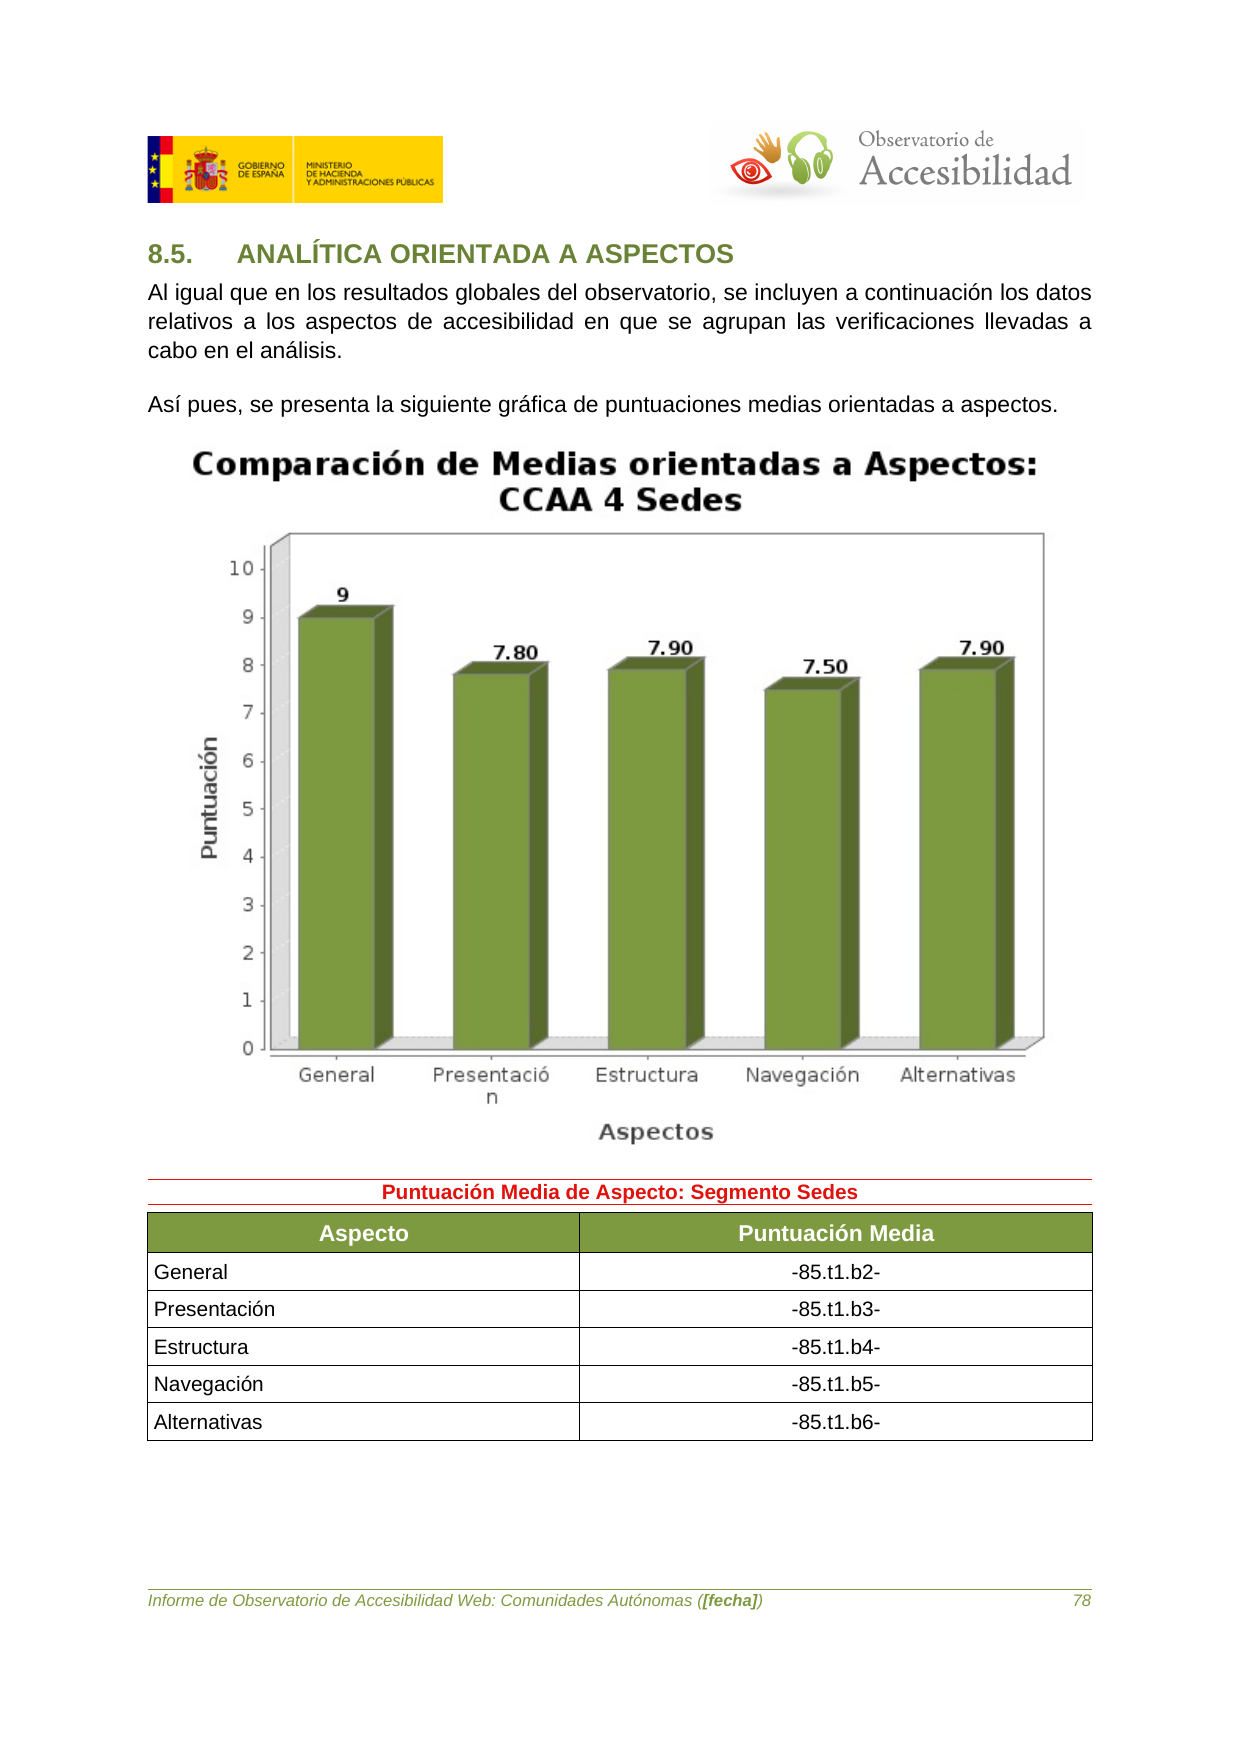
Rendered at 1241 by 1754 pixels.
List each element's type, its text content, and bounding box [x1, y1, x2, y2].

table_cell -85.t1.b6- [580, 1403, 1092, 1440]
table_cell Navegación [148, 1366, 579, 1402]
picture [147, 136, 443, 203]
table_header Aspecto [148, 1213, 579, 1252]
table_cell -85.t1.b3- [580, 1291, 1092, 1327]
picture [710, 122, 1086, 205]
table_cell Estructura [148, 1328, 579, 1365]
table_cell -85.t1.b5- [580, 1366, 1092, 1402]
table_cell -85.t1.b2- [580, 1253, 1092, 1290]
text Así pues, se presenta la siguiente gráfica de puntuaciones medias orientadas a aspectos. [148, 391, 1092, 417]
table_cell Alternativas [148, 1403, 579, 1440]
picture [178, 444, 1062, 1154]
text Puntuación Media de Aspecto: Segmento Sedes [148, 1180, 1092, 1204]
table_cell Presentación [148, 1291, 579, 1327]
table_cell General [148, 1253, 579, 1290]
text Al igual que en los resultados globales del observatorio, se incluyen a continuación los datos relativos a los aspectos de accesibilidad en que se agrupan las verificaciones llevadas a cabo en el análisis. [148, 279, 1092, 363]
list Analítica orientada a aspectos [148, 238, 1092, 269]
table_cell -85.t1.b4- [580, 1328, 1092, 1365]
table_header Puntuación Media [580, 1213, 1092, 1252]
